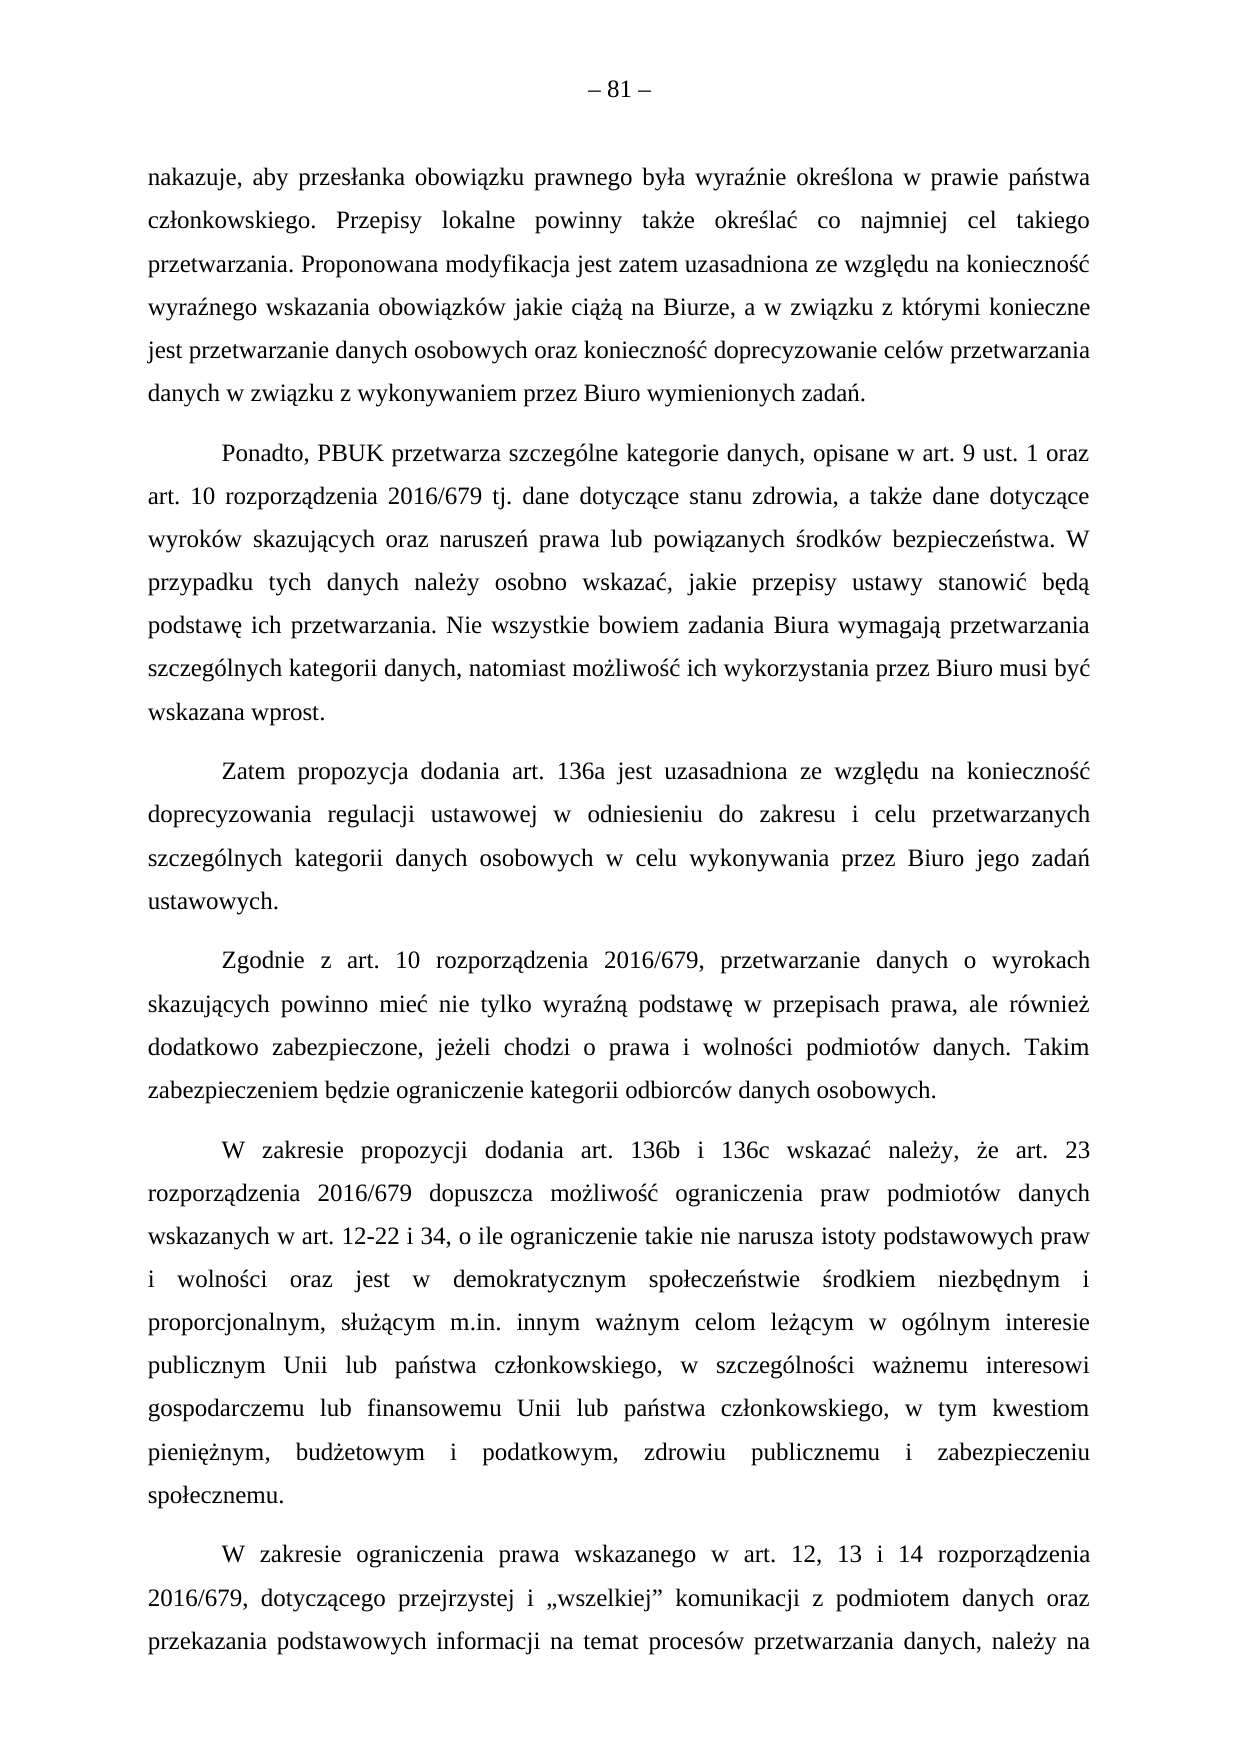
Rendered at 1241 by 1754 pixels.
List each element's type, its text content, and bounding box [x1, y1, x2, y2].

text W zakresie ograniczenia prawa wskazanego w art. 12, 13 i 14 rozporządzenia 2016/679, dotyczącego przejrzystej i „wszelkiej” komunikacji z podmiotem danych oraz przekazania podstawowych informacji na temat procesów przetwarzania danych, należy na [148, 1539, 1091, 1654]
text Ponadto, PBUK przetwarza szczególne kategorie danych, opisane w art. 9 ust. 1 oraz art. 10 rozporządzenia 2016/679 tj. dane dotyczące stanu zdrowia, a także dane dotyczące wyroków skazujących oraz naruszeń prawa lub powiązanych środków bezpieczeństwa. W przypadku tych danych należy osobno wskazać, jakie przepisy ustawy stanowić będą podstawę ich przetwarzania. Nie wszystkie bowiem zadania Biura wymagają przetwarzania szczególnych kategorii danych, natomiast możliwość ich wykorzystania przez Biuro musi być wskazana wprost. [148, 438, 1091, 725]
text nakazuje, aby przesłanka obowiązku prawnego była wyraźnie określona w prawie państwa członkowskiego. Przepisy lokalne powinny także określać co najmniej cel takiego przetwarzania. Proponowana modyfikacja jest zatem uzasadniona ze względu na konieczność wyraźnego wskazania obowiązków jakie ciążą na Biurze, a w związku z którymi konieczne jest przetwarzanie danych osobowych oraz konieczność doprecyzowanie celów przetwarzania danych w związku z wykonywaniem przez Biuro wymienionych zadań. [148, 162, 1091, 407]
text Zatem propozycja dodania art. 136a jest uzasadniona ze względu na konieczność doprecyzowania regulacji ustawowej w odniesieniu do zakresu i celu przetwarzanych szczególnych kategorii danych osobowych w celu wykonywania przez Biuro jego zadań ustawowych. [148, 756, 1091, 914]
text Zgodnie z art. 10 rozporządzenia 2016/679, przetwarzanie danych o wyrokach skazujących powinno mieć nie tylko wyraźną podstawę w przepisach prawa, ale również dodatkowo zabezpieczone, jeżeli chodzi o prawa i wolności podmiotów danych. Takim zabezpieczeniem będzie ograniczenie kategorii odbiorców danych osobowych. [148, 946, 1091, 1104]
text W zakresie propozycji dodania art. 136b i 136c wskazać należy, że art. 23 rozporządzenia 2016/679 dopuszcza możliwość ograniczenia praw podmiotów danych wskazanych w art. 12-22 i 34, o ile ograniczenie takie nie narusza istoty podstawowych praw i wolności oraz jest w demokratycznym społeczeństwie środkiem niezbędnym i proporcjonalnym, służącym m.in. innym ważnym celom leżącym w ogólnym interesie publicznym Unii lub państwa członkowskiego, w szczególności ważnemu interesowi gospodarczemu lub finansowemu Unii lub państwa członkowskiego, w tym kwestiom pieniężnym, budżetowym i podatkowym, zdrowiu publicznemu i zabezpieczeniu społecznemu. [148, 1135, 1091, 1508]
